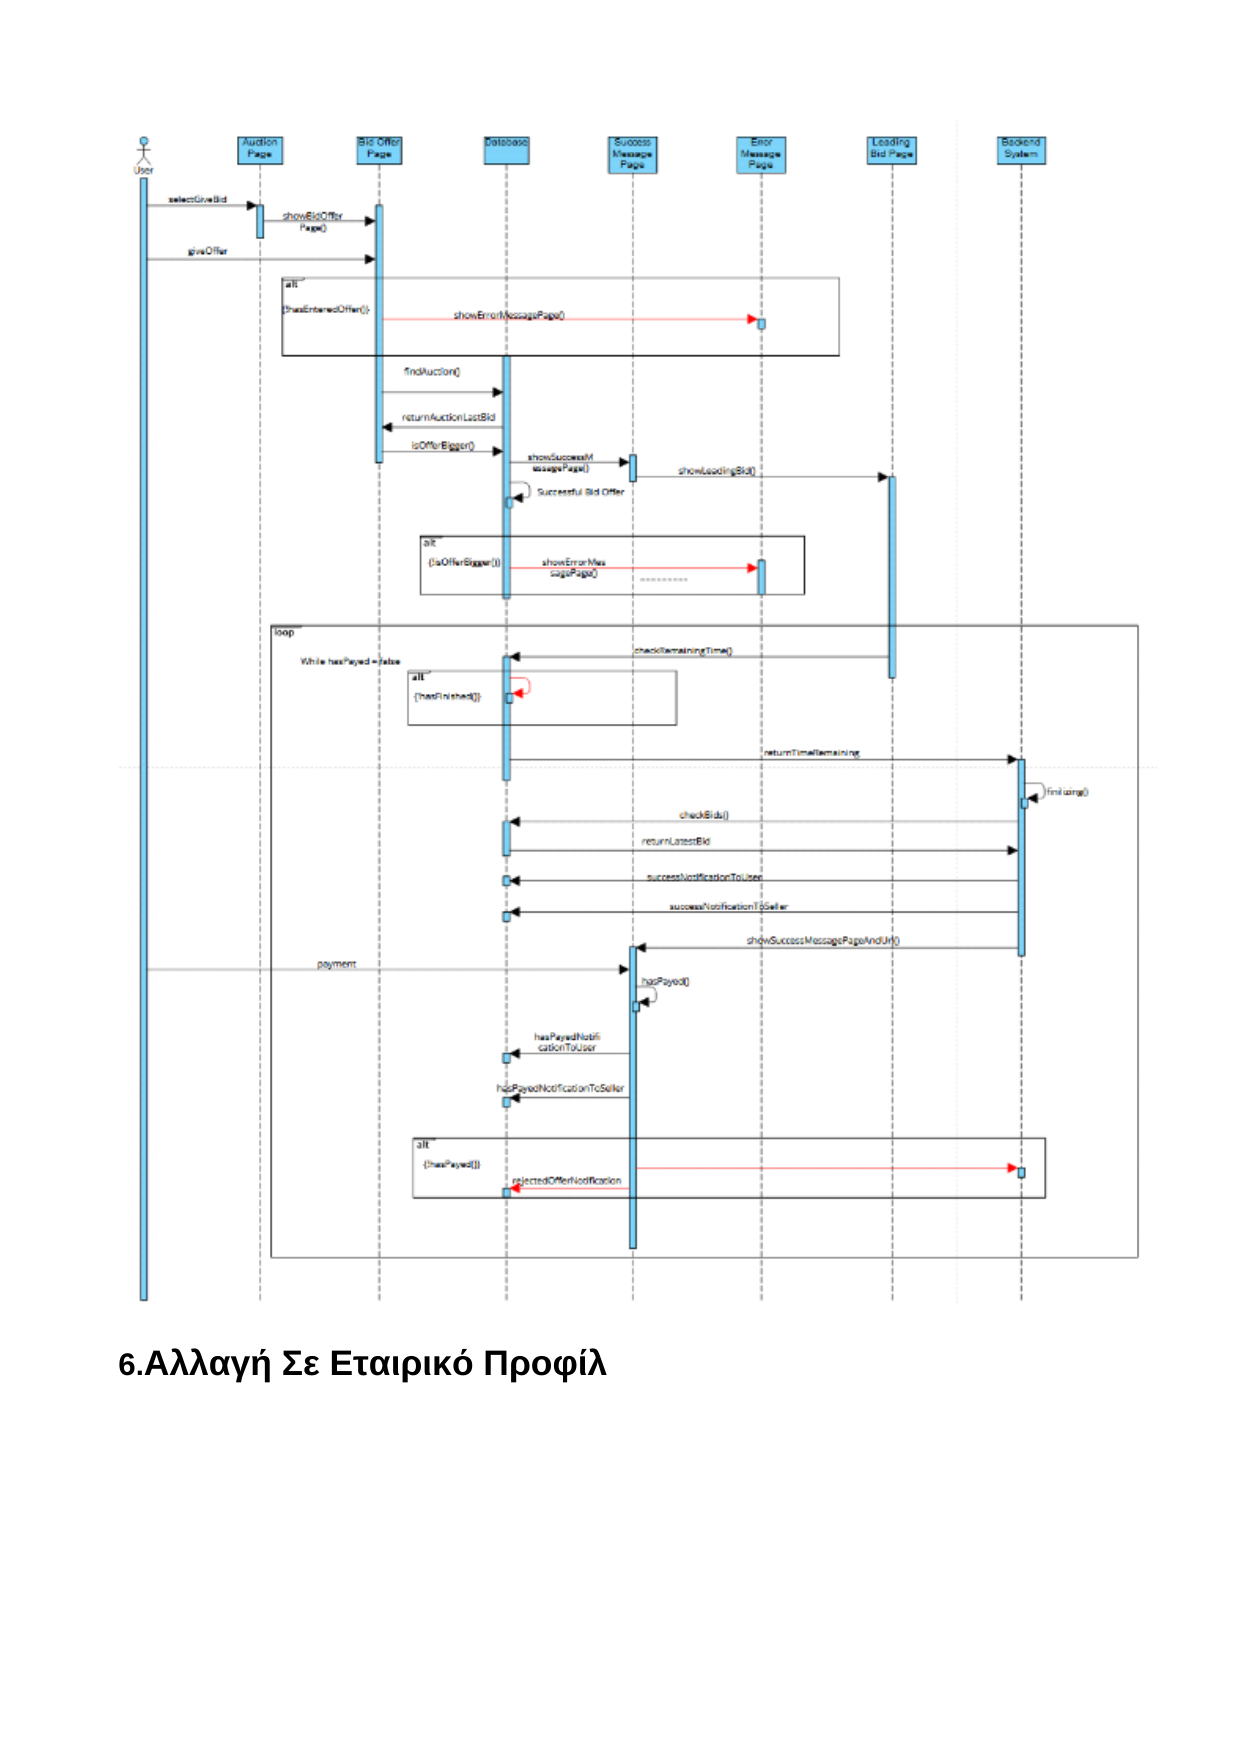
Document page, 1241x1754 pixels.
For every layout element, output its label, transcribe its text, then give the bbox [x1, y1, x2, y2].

text 6.Αλλαγή Σε Εταιρικό Προφίλ [118, 1342, 1122, 1383]
